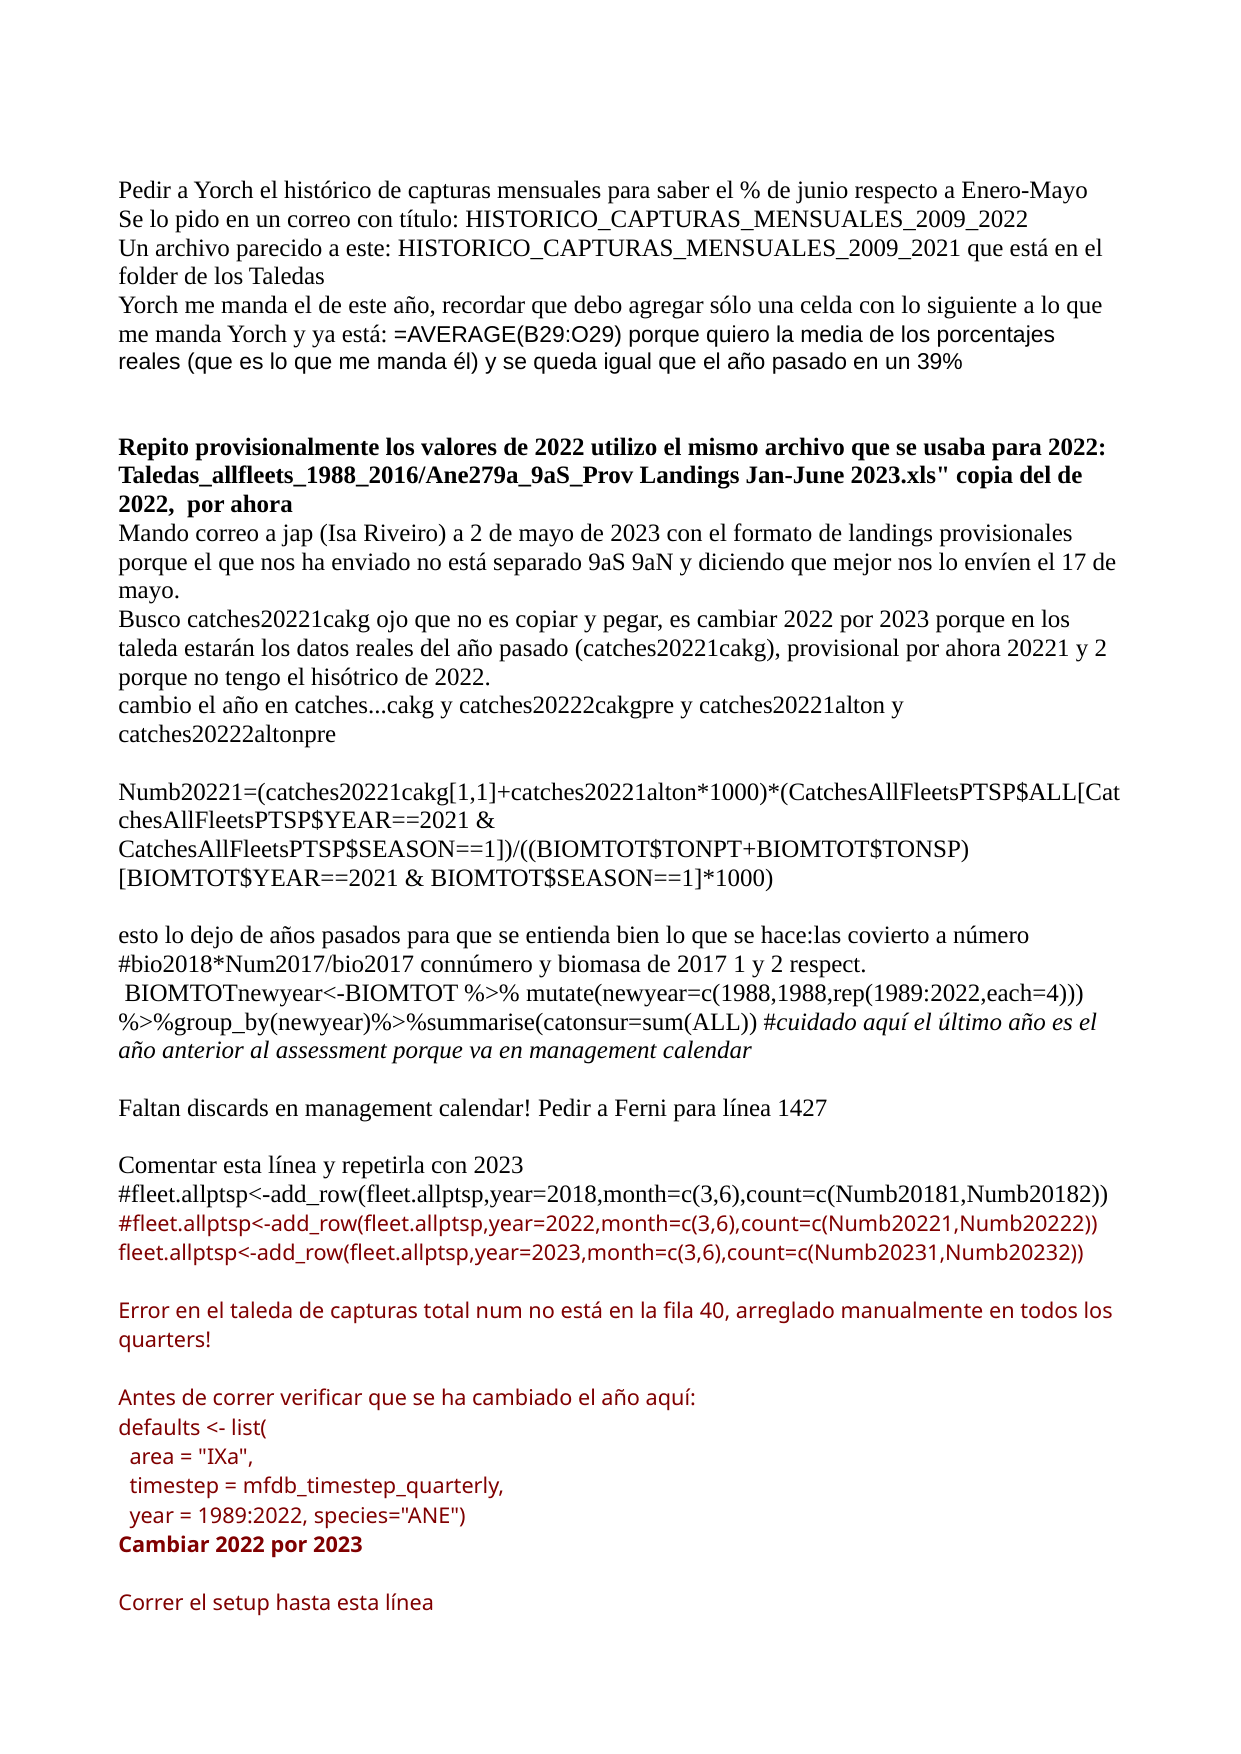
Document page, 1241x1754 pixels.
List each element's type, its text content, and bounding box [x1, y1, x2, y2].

text Comentar esta línea y repetirla con 2023 [118, 1150, 1122, 1179]
text Pedir a Yorch el histórico de capturas mensuales para saber el % de junio respecto a Enero-Mayo [118, 175, 1122, 204]
text Faltan discards en management calendar! Pedir a Ferni para línea 1427 [118, 1093, 1122, 1122]
text Antes de correr verificar que se ha cambiado el año aquí: [118, 1382, 1122, 1412]
text Se lo pido en un correo con título: HISTORICO_CAPTURAS_MENSUALES_2009_2022 [118, 204, 1122, 233]
text BIOMTOTnewyear<-BIOMTOT %>% mutate(newyear=c(1988,1988,rep(1989:2022,each=4))) %>%group_by(newyear)%>%summarise(catonsur=sum(ALL)) #cuidado aquí el último año es el año anterior al assessment porque va en management calendar [118, 978, 1122, 1064]
text #fleet.allptsp<-add_row(fleet.allptsp,year=2018,month=c(3,6),count=c(Numb20181,Numb20182)) [118, 1179, 1122, 1208]
text #fleet.allptsp<-add_row(fleet.allptsp,year=2022,month=c(3,6),count=c(Numb20221,Numb20222)) [118, 1208, 1122, 1237]
text fleet.allptsp<-add_row(fleet.allptsp,year=2023,month=c(3,6),count=c(Numb20231,Numb20232)) [118, 1237, 1122, 1267]
text Un archivo parecido a este: HISTORICO_CAPTURAS_MENSUALES_2009_2021 que está en el folder de los Taledas [118, 233, 1122, 290]
text cambio el año en catches...cakg y catches20222cakgpre y catches20221alton y catches20222altonpre [118, 690, 1122, 748]
text Error en el taleda de capturas total num no está en la fila 40, arreglado manualmente en todos los quarters! [118, 1295, 1122, 1354]
text area = "IXa", [118, 1441, 1122, 1471]
text year = 1989:2022, species="ANE") [118, 1500, 1122, 1530]
text timestep = mfdb_timestep_quarterly, [118, 1471, 1122, 1500]
text Busco catches20221cakg ojo que no es copiar y pegar, es cambiar 2022 por 2023 porque en los taleda estarán los datos reales del año pasado (catches20221cakg), provisional por ahora 20221 y 2 porque no tengo el hisótrico de 2022. [118, 604, 1122, 690]
text Mando correo a jap (Isa Riveiro) a 2 de mayo de 2023 con el formato de landings provisionales porque el que nos ha enviado no está separado 9aS 9aN y diciendo que mejor nos lo envíen el 17 de mayo. [118, 518, 1122, 604]
text Yorch me manda el de este año, recordar que debo agregar sólo una celda con lo siguiente a lo que me manda Yorch y ya está: =AVERAGE(B29:O29) porque quiero la media de los porcentajes reales (que es lo que me manda él) y se queda igual que el año pasado en un 39% [118, 290, 1122, 374]
text defaults <- list( [118, 1412, 1122, 1441]
text Repito provisionalmente los valores de 2022 utilizo el mismo archivo que se usaba para 2022: Taledas_allfleets_1988_2016/Ane279a_9aS_Prov Landings Jan-June 2023.xls" copia del de 2022, por ahora [118, 432, 1122, 518]
text Cambiar 2022 por 2023 [118, 1530, 1122, 1559]
text Numb20221=(catches20221cakg[1,1]+catches20221alton*1000)*(CatchesAllFleetsPTSP$ALL[CatchesAllFleetsPTSP$YEAR==2021 & CatchesAllFleetsPTSP$SEASON==1])/((BIOMTOT$TONPT+BIOMTOT$TONSP)[BIOMTOT$YEAR==2021 & BIOMTOT$SEASON==1]*1000) [118, 748, 1122, 892]
text Correr el setup hasta esta línea [118, 1588, 1122, 1617]
text esto lo dejo de años pasados para que se entienda bien lo que se hace:las covierto a número #bio2018*Num2017/bio2017 connúmero y biomasa de 2017 1 y 2 respect. [118, 920, 1122, 978]
